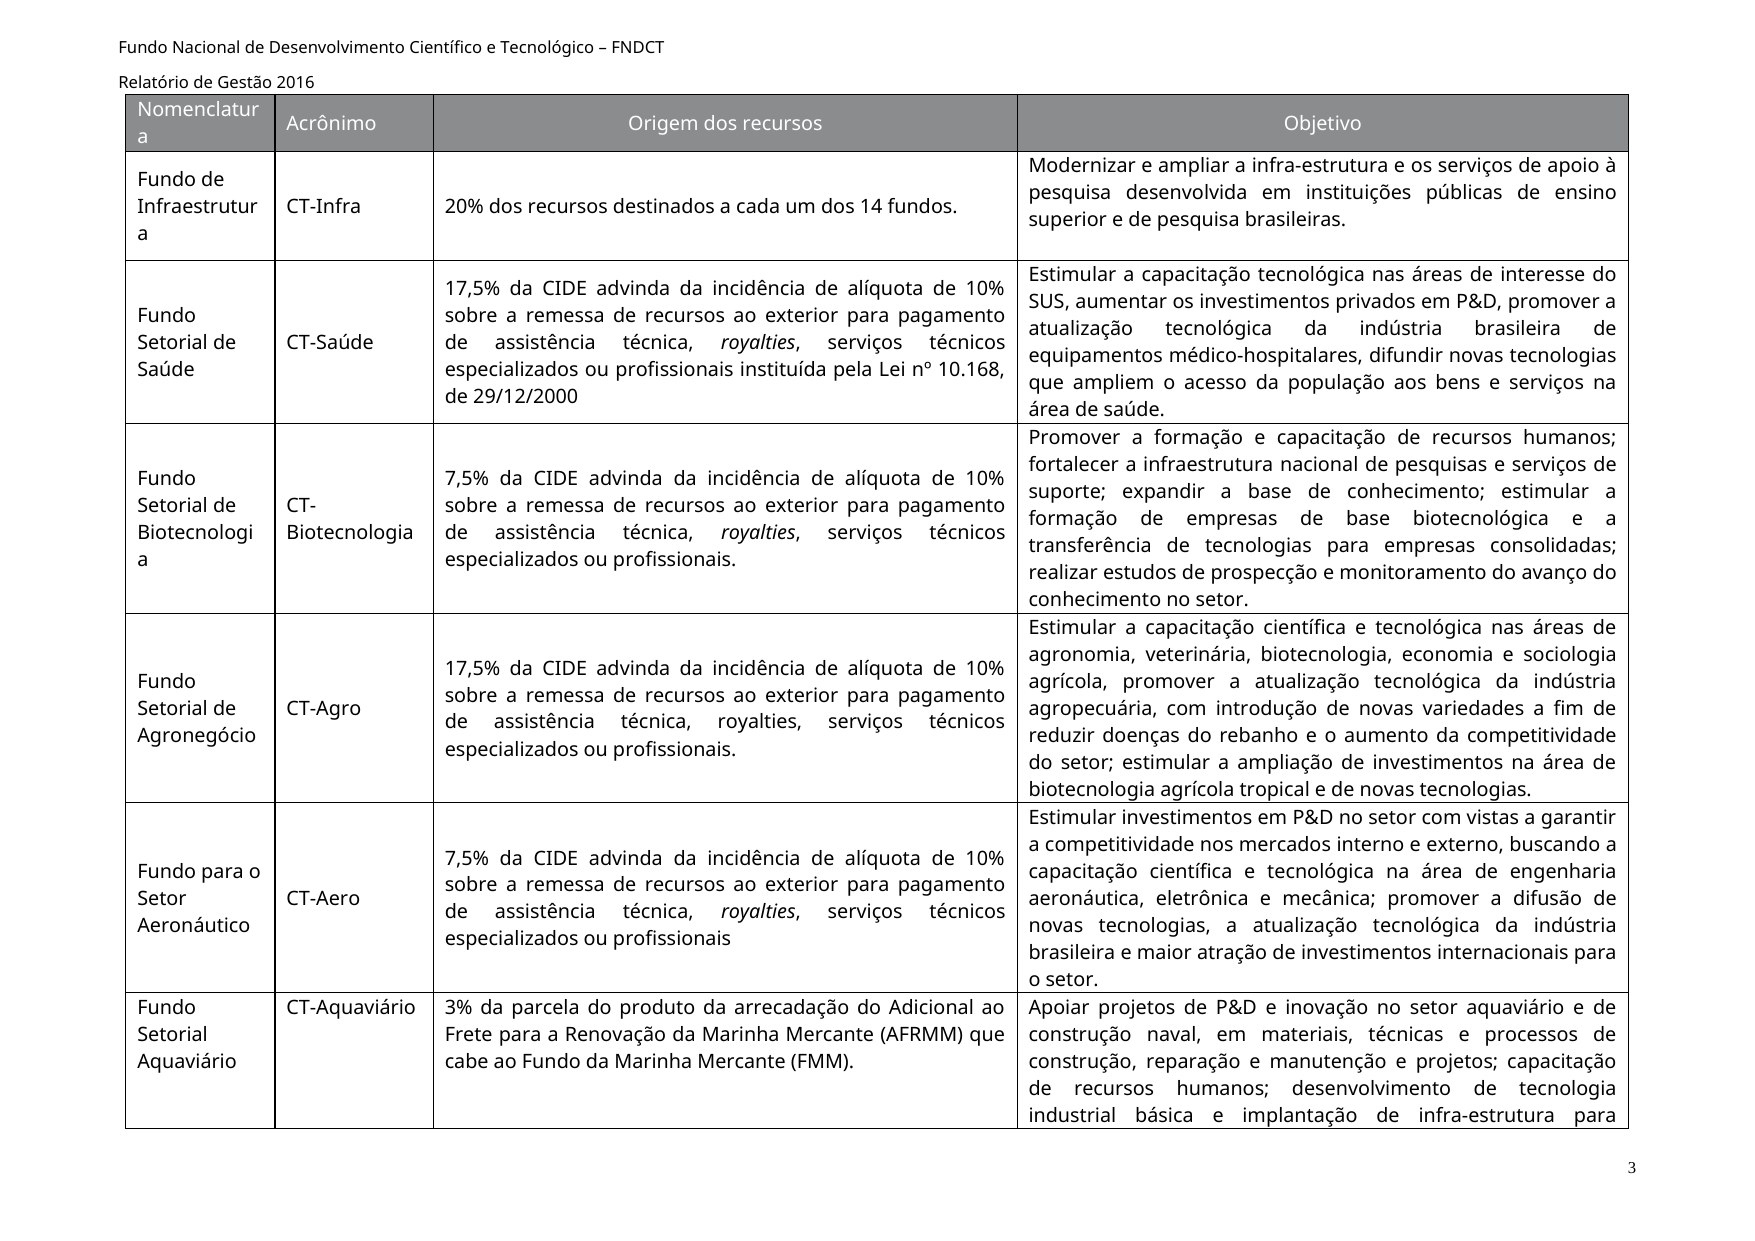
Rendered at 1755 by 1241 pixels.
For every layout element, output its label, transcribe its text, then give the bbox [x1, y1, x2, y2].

table_cell 7,5% da CIDE advinda da incidência de alíquota de 10% sobre a remessa de recursos ao exterior para pagamento de assistência técnica, royalties, serviços técnicos especializados ou profissionais [434, 803, 1017, 992]
table_cell 3% da parcela do produto da arrecadação do Adicional ao Frete para a Renovação da Marinha Mercante (AFRMM) que cabe ao Fundo da Marinha Mercante (FMM). [434, 993, 1017, 1128]
table_cell CT-Agro [276, 614, 433, 802]
table_cell Estimular a capacitação científica e tecnológica nas áreas de agronomia, veterinária, biotecnologia, economia e sociologia agrícola, promover a atualização tecnológica da indústria agropecuária, com introdução de novas variedades a fim de reduzir doenças do rebanho e o aumento da competitividade do setor; estimular a ampliação de investimentos na área de biotecnologia agrícola tropical e de novas tecnologias. [1018, 614, 1628, 802]
table_cell Apoiar projetos de P&D e inovação no setor aquaviário e de construção naval, em materiais, técnicas e processos de construção, reparação e manutenção e projetos; capacitação de recursos humanos; desenvolvimento de tecnologia industrial básica e implantação de infra-estrutura para [1018, 993, 1628, 1128]
table_header Origem dos recursos [434, 95, 1017, 151]
table_cell 17,5% da CIDE advinda da incidência de alíquota de 10% sobre a remessa de recursos ao exterior para pagamento de assistência técnica, royalties, serviços técnicos especializados ou profissionais. [434, 614, 1017, 802]
table_cell Modernizar e ampliar a infra-estrutura e os serviços de apoio à pesquisa desenvolvida em instituições públicas de ensino superior e de pesquisa brasileiras. [1018, 152, 1628, 259]
table_cell Fundo Setorial de Saúde [126, 261, 274, 422]
table_cell Fundo para o Setor Aeronáutico [126, 803, 274, 992]
table_cell CT-Aquaviário [276, 993, 433, 1128]
table_cell CT-Saúde [276, 261, 433, 422]
table_cell Fundo Setorial de Agronegócio [126, 614, 274, 802]
table_cell CT-Aero [276, 803, 433, 992]
table_cell Fundo Setorial de Biotecnologia [126, 424, 274, 612]
table_cell Fundo de Infraestrutura [126, 152, 274, 259]
table_cell 20% dos recursos destinados a cada um dos 14 fundos. [434, 152, 1017, 259]
table_cell CT-Biotecnologia [276, 424, 433, 612]
table_header Acrônimo [276, 95, 433, 151]
table_cell Estimular a capacitação tecnológica nas áreas de interesse do SUS, aumentar os investimentos privados em P&D, promover a atualização tecnológica da indústria brasileira de equipamentos médico-hospitalares, difundir novas tecnologias que ampliem o acesso da população aos bens e serviços na área de saúde. [1018, 261, 1628, 422]
table_cell 7,5% da CIDE advinda da incidência de alíquota de 10% sobre a remessa de recursos ao exterior para pagamento de assistência técnica, royalties, serviços técnicos especializados ou profissionais. [434, 424, 1017, 612]
table_cell Promover a formação e capacitação de recursos humanos; fortalecer a infraestrutura nacional de pesquisas e serviços de suporte; expandir a base de conhecimento; estimular a formação de empresas de base biotecnológica e a transferência de tecnologias para empresas consolidadas; realizar estudos de prospecção e monitoramento do avanço do conhecimento no setor. [1018, 424, 1628, 612]
table_header Nomenclatura [126, 95, 274, 151]
table_cell Fundo Setorial Aquaviário [126, 993, 274, 1128]
table_cell 17,5% da CIDE advinda da incidência de alíquota de 10% sobre a remessa de recursos ao exterior para pagamento de assistência técnica, royalties, serviços técnicos especializados ou profissionais instituída pela Lei nº 10.168, de 29/12/2000 [434, 261, 1017, 422]
table_cell CT-Infra [276, 152, 433, 259]
table_cell Estimular investimentos em P&D no setor com vistas a garantir a competitividade nos mercados interno e externo, buscando a capacitação científica e tecnológica na área de engenharia aeronáutica, eletrônica e mecânica; promover a difusão de novas tecnologias, a atualização tecnológica da indústria brasileira e maior atração de investimentos internacionais para o setor. [1018, 803, 1628, 992]
table_header Objetivo [1018, 95, 1628, 151]
